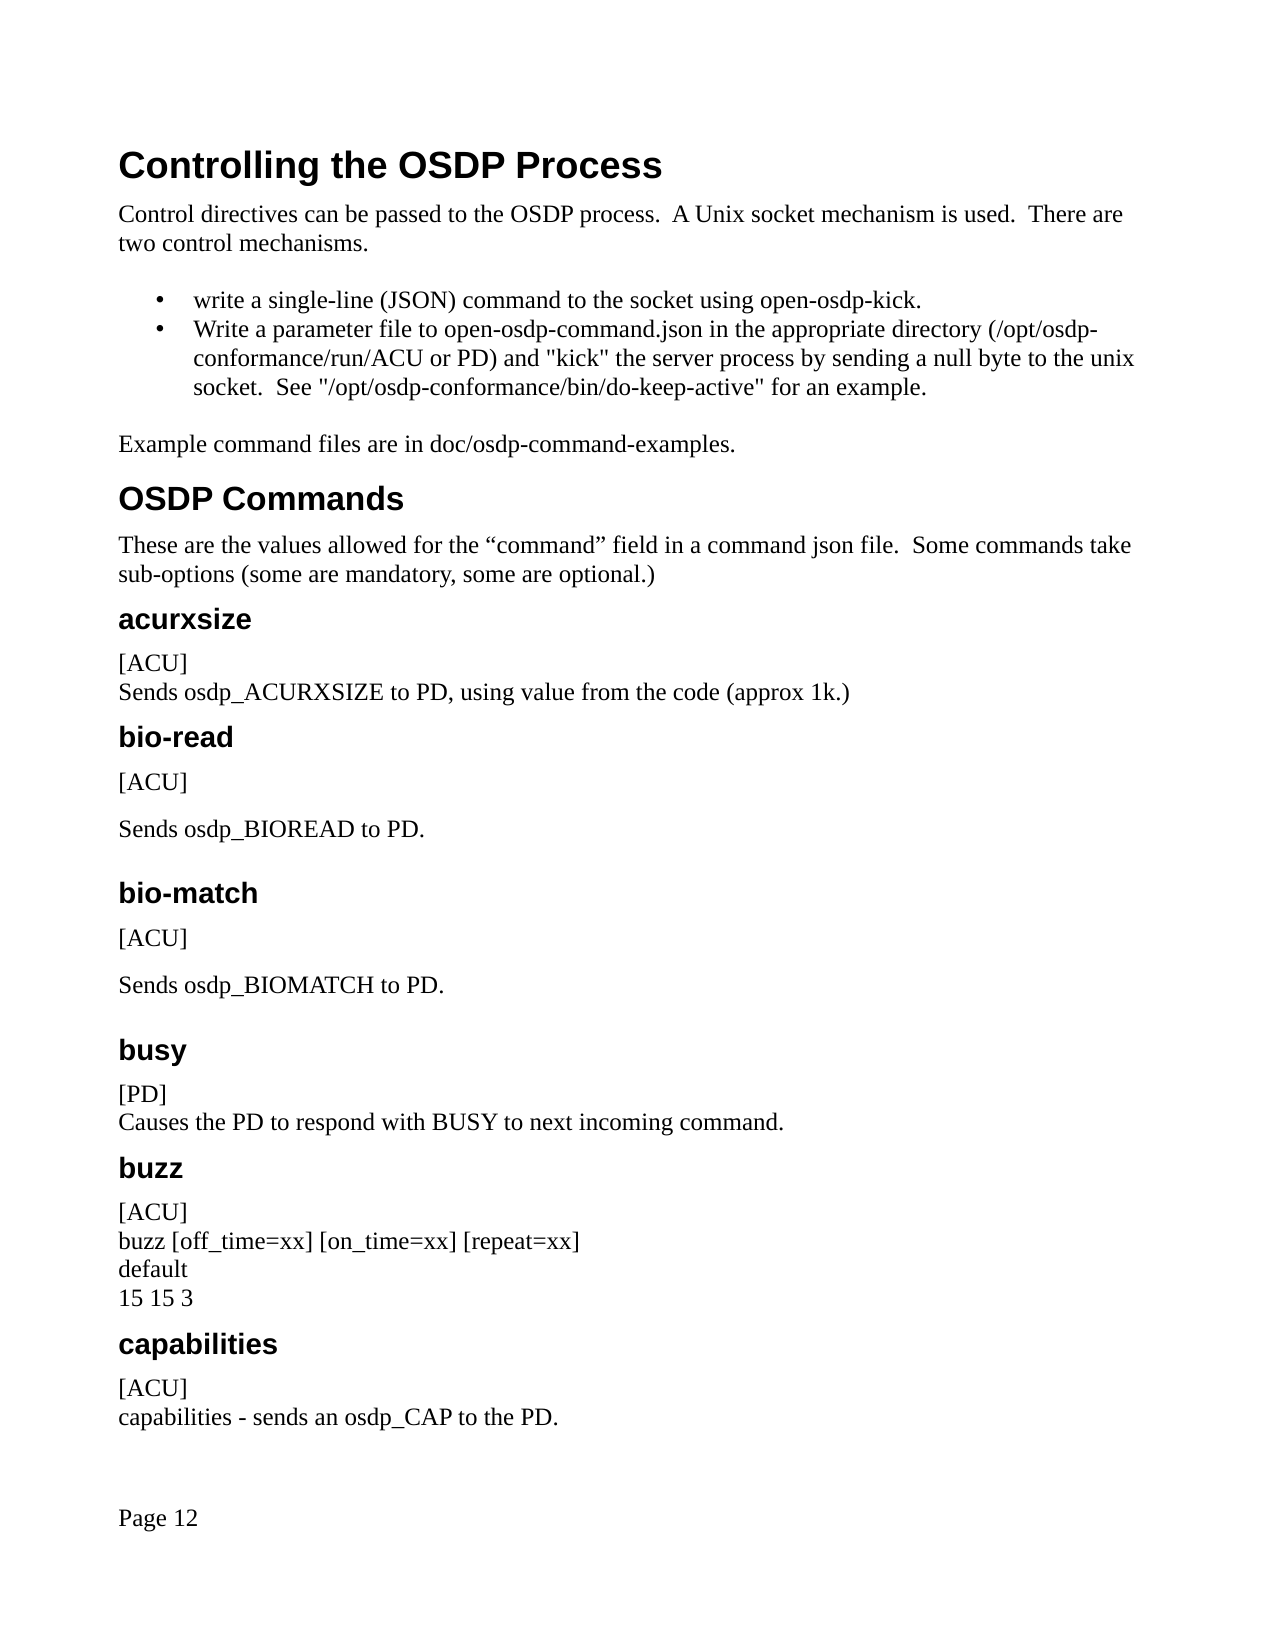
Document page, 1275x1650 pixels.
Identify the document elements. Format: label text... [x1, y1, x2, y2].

text These are the values allowed for the “command” field in a command json file. Some commands take sub-options (some are mandatory, some are optional.) [118, 530, 1157, 587]
text Control directives can be passed to the OSDP process. A Unix socket mechanism is used. There are two control mechanisms. [118, 199, 1157, 257]
list Write a parameter file to open-osdp-command.json in the appropriate directory (/opt/osdp-conformance/run/ACU or PD) and "kick" the server process by sending a null byte to the unix socket. See "/opt/osdp-conformance/bin/do-keep-active" for an example. [156, 314, 1157, 401]
text Sends osdp_BIOREAD to PD. [118, 814, 1157, 843]
text capabilities - sends an osdp_CAP to the PD. [118, 1402, 1157, 1430]
text [ACU] [118, 1197, 1157, 1226]
subtitle bio-match [118, 876, 1157, 910]
subtitle OSDP Commands [118, 479, 1157, 517]
text [ACU] [118, 767, 1157, 795]
subtitle Controlling the OSDP Process [118, 143, 1157, 187]
subtitle buzz [118, 1151, 1157, 1184]
subtitle busy [118, 1032, 1157, 1066]
list write a single-line (JSON) command to the socket using open-osdp-kick. [156, 286, 1157, 314]
text Sends osdp_BIOMATCH to PD. [118, 970, 1157, 999]
text Causes the PD to respond with BUSY to next incoming command. [118, 1107, 1157, 1136]
text [ACU] [118, 1373, 1157, 1402]
text Example command files are in doc/osdp-command-examples. [118, 429, 1157, 458]
text Sends osdp_ACURXSIZE to PD, using value from the code (approx 1k.) [118, 677, 1157, 706]
text [ACU] [118, 923, 1157, 951]
subtitle acurxsize [118, 602, 1157, 636]
text [ACU] [118, 648, 1157, 677]
subtitle bio-read [118, 720, 1157, 754]
text buzz [off_time=xx] [on_time=xx] [repeat=xx] [118, 1226, 1157, 1254]
text 15 15 3 [118, 1283, 1157, 1312]
subtitle capabilities [118, 1327, 1157, 1360]
text [PD] [118, 1079, 1157, 1107]
text default [118, 1254, 1157, 1283]
